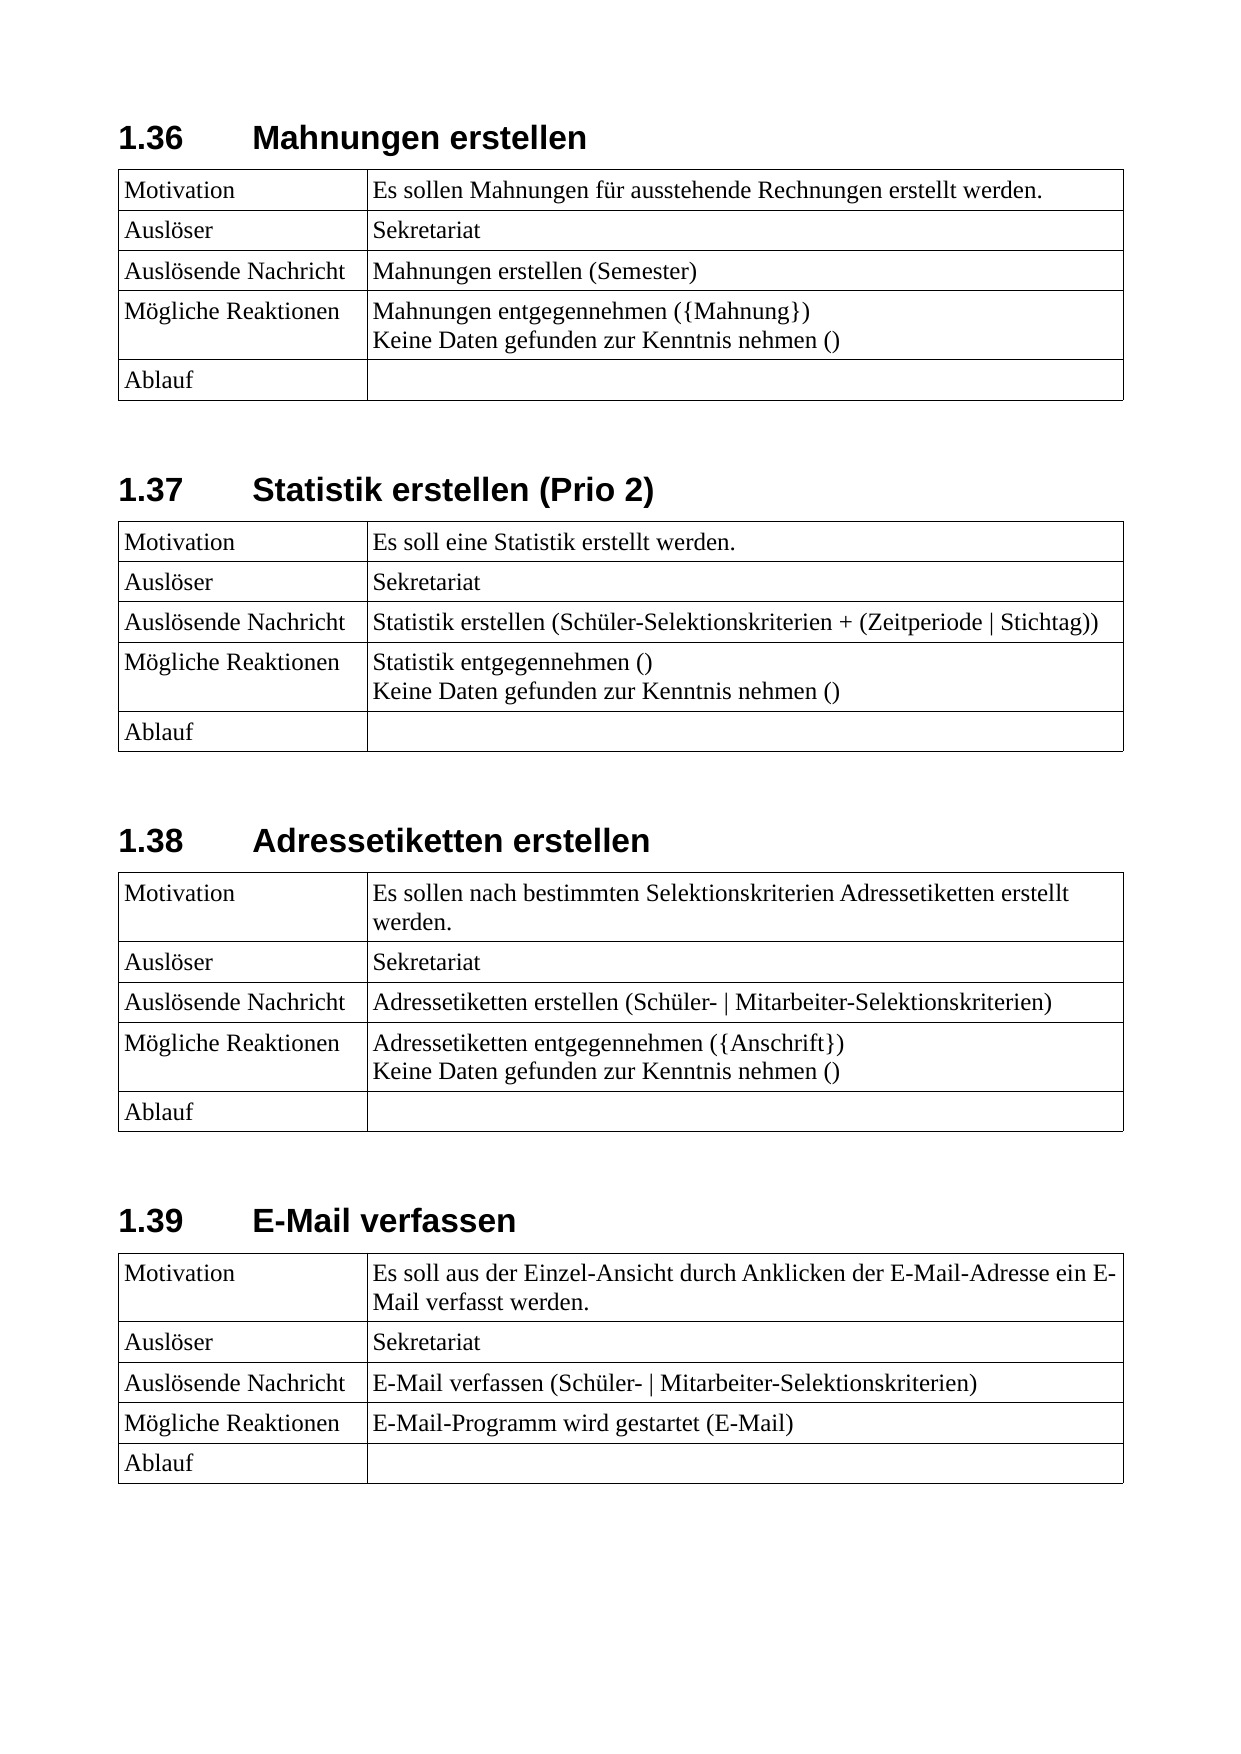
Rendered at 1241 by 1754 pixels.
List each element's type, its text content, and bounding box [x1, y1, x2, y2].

table_cell Auslösende Nachricht [119, 1363, 367, 1402]
table_header Motivation [119, 873, 367, 941]
table_cell Mögliche Reaktionen [119, 643, 367, 711]
table_cell E-Mail-Programm wird gestartet (E-Mail) [368, 1403, 1123, 1442]
subtitle Mahnungen erstellen [118, 118, 1122, 157]
table_cell Sekretariat [368, 211, 1123, 250]
subtitle Adressetiketten erstellen [118, 821, 1122, 860]
table_header Motivation [119, 522, 367, 561]
table_cell Adressetiketten entgegennehmen ({Anschrift}) Keine Daten gefunden zur Kenntnis nehmen () [368, 1023, 1123, 1091]
table_cell [368, 1444, 1123, 1483]
table_cell Statistik entgegennehmen () Keine Daten gefunden zur Kenntnis nehmen () [368, 643, 1123, 711]
table_cell Ablauf [119, 1092, 367, 1131]
table_cell Auslöser [119, 1322, 367, 1362]
table_cell Statistik erstellen (Schüler-Selektionskriterien + (Zeitperiode | Stichtag)) [368, 602, 1123, 642]
table_cell Mahnungen entgegennehmen ({Mahnung}) Keine Daten gefunden zur Kenntnis nehmen () [368, 291, 1123, 359]
table_cell Mahnungen erstellen (Semester) [368, 251, 1123, 290]
table_cell Mögliche Reaktionen [119, 1023, 367, 1091]
table_cell [368, 360, 1123, 399]
subtitle Statistik erstellen (Prio 2) [118, 469, 1122, 508]
table_cell Auslöser [119, 211, 367, 250]
table_cell Adressetiketten erstellen (Schüler- | Mitarbeiter-Selektionskriterien) [368, 983, 1123, 1022]
table_cell Auslöser [119, 942, 367, 982]
table_header Es soll aus der Einzel-Ansicht durch Anklicken der E-Mail-Adresse ein E-Mail verfasst werden. [368, 1254, 1123, 1321]
subtitle E-Mail verfassen [118, 1201, 1122, 1240]
table_cell Auslösende Nachricht [119, 602, 367, 642]
table_cell Sekretariat [368, 562, 1123, 601]
table_header Es soll eine Statistik erstellt werden. [368, 522, 1123, 561]
table_cell Auslösende Nachricht [119, 251, 367, 290]
table_cell E-Mail verfassen (Schüler- | Mitarbeiter-Selektionskriterien) [368, 1363, 1123, 1402]
table_header Es sollen Mahnungen für ausstehende Rechnungen erstellt werden. [368, 170, 1123, 209]
table_header Motivation [119, 170, 367, 209]
table_cell Ablauf [119, 712, 367, 751]
table_cell Mögliche Reaktionen [119, 291, 367, 359]
table_header Motivation [119, 1254, 367, 1321]
table_cell Ablauf [119, 360, 367, 399]
table_cell Sekretariat [368, 942, 1123, 982]
table_cell Mögliche Reaktionen [119, 1403, 367, 1442]
table_cell [368, 1092, 1123, 1131]
table_cell Ablauf [119, 1444, 367, 1483]
table_cell Auslöser [119, 562, 367, 601]
table_cell [368, 712, 1123, 751]
table_cell Auslösende Nachricht [119, 983, 367, 1022]
table_header Es sollen nach bestimmten Selektionskriterien Adressetiketten erstellt werden. [368, 873, 1123, 941]
table_cell Sekretariat [368, 1322, 1123, 1362]
